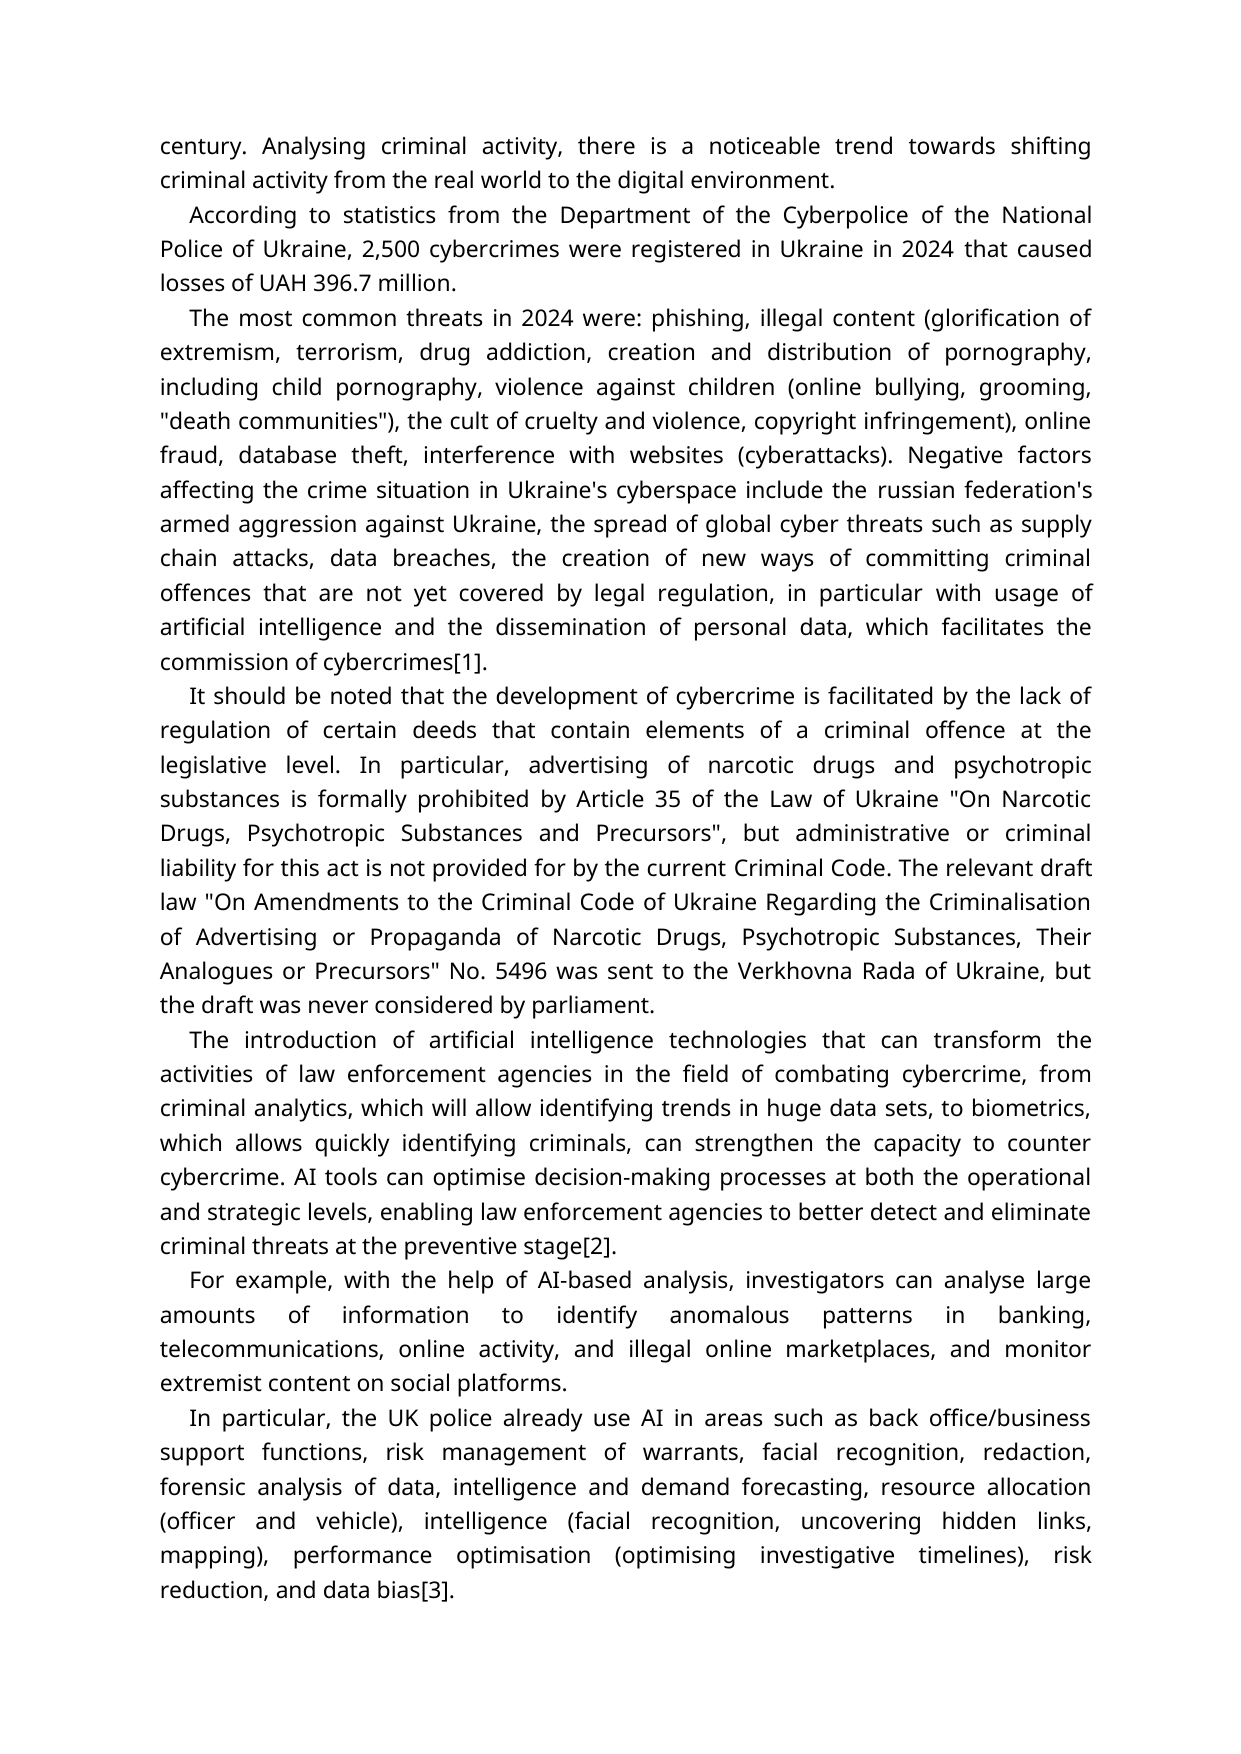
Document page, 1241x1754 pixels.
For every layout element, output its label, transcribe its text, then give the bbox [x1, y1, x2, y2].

text For example, with the help of AI-based analysis, investigators can analyse large amounts of information to identify anomalous patterns in banking, telecommunications, online activity, and illegal online marketplaces, and monitor extremist content on social platforms. [159, 1264, 1093, 1399]
text According to statistics from the Department of the Cyberpolice of the National Police of Ukraine, 2,500 cybercrimes were registered in Ukraine in 2024 that caused losses of UAH 396.7 million. [159, 199, 1093, 299]
text The introduction of artificial intelligence technologies that can transform the activities of law enforcement agencies in the field of combating cybercrime, from criminal analytics, which will allow identifying trends in huge data sets, to biometrics, which allows quickly identifying criminals, can strengthen the capacity to counter cybercrime. AI tools can optimise decision-making processes at both the operational and strategic levels, enabling law enforcement agencies to better detect and eliminate criminal threats at the preventive stage[2]. [159, 1024, 1093, 1261]
text The most common threats in 2024 were: phishing, illegal content (glorification of extremism, terrorism, drug addiction, creation and distribution of pornography, including child pornography, violence against children (online bullying, grooming, "death communities"), the cult of cruelty and violence, copyright infringement), online fraud, database theft, interference with websites (cyberattacks). Negative factors affecting the crime situation in Ukraine's cyberspace include the russian federation's armed aggression against Ukraine, the spread of global cyber threats such as supply chain attacks, data breaches, the creation of new ways of committing criminal offences that are not yet covered by legal regulation, in particular with usage of artificial intelligence and the dissemination of personal data, which facilitates the commission of cybercrimes[1]. [159, 302, 1093, 677]
text In particular, the UK police already use AI in areas such as back office/business support functions, risk management of warrants, facial recognition, redaction, forensic analysis of data, intelligence and demand forecasting, resource allocation (officer and vehicle), intelligence (facial recognition, uncovering hidden links, mapping), performance optimisation (optimising investigative timelines), risk reduction, and data bias[3]. [159, 1402, 1093, 1605]
text century. Analysing criminal activity, there is a noticeable trend towards shifting criminal activity from the real world to the digital environment. [159, 130, 1093, 196]
text It should be noted that the development of cybercrime is facilitated by the lack of regulation of certain deeds that contain elements of a criminal offence at the legislative level. In particular, advertising of narcotic drugs and psychotropic substances is formally prohibited by Article 35 of the Law of Ukraine "On Narcotic Drugs, Psychotropic Substances and Precursors", but administrative or criminal liability for this act is not provided for by the current Criminal Code. The relevant draft law "On Amendments to the Criminal Code of Ukraine Regarding the Criminalisation of Advertising or Propaganda of Narcotic Drugs, Psychotropic Substances, Their Analogues or Precursors" No. 5496 was sent to the Verkhovna Rada of Ukraine, but the draft was never considered by parliament. [159, 680, 1093, 1021]
